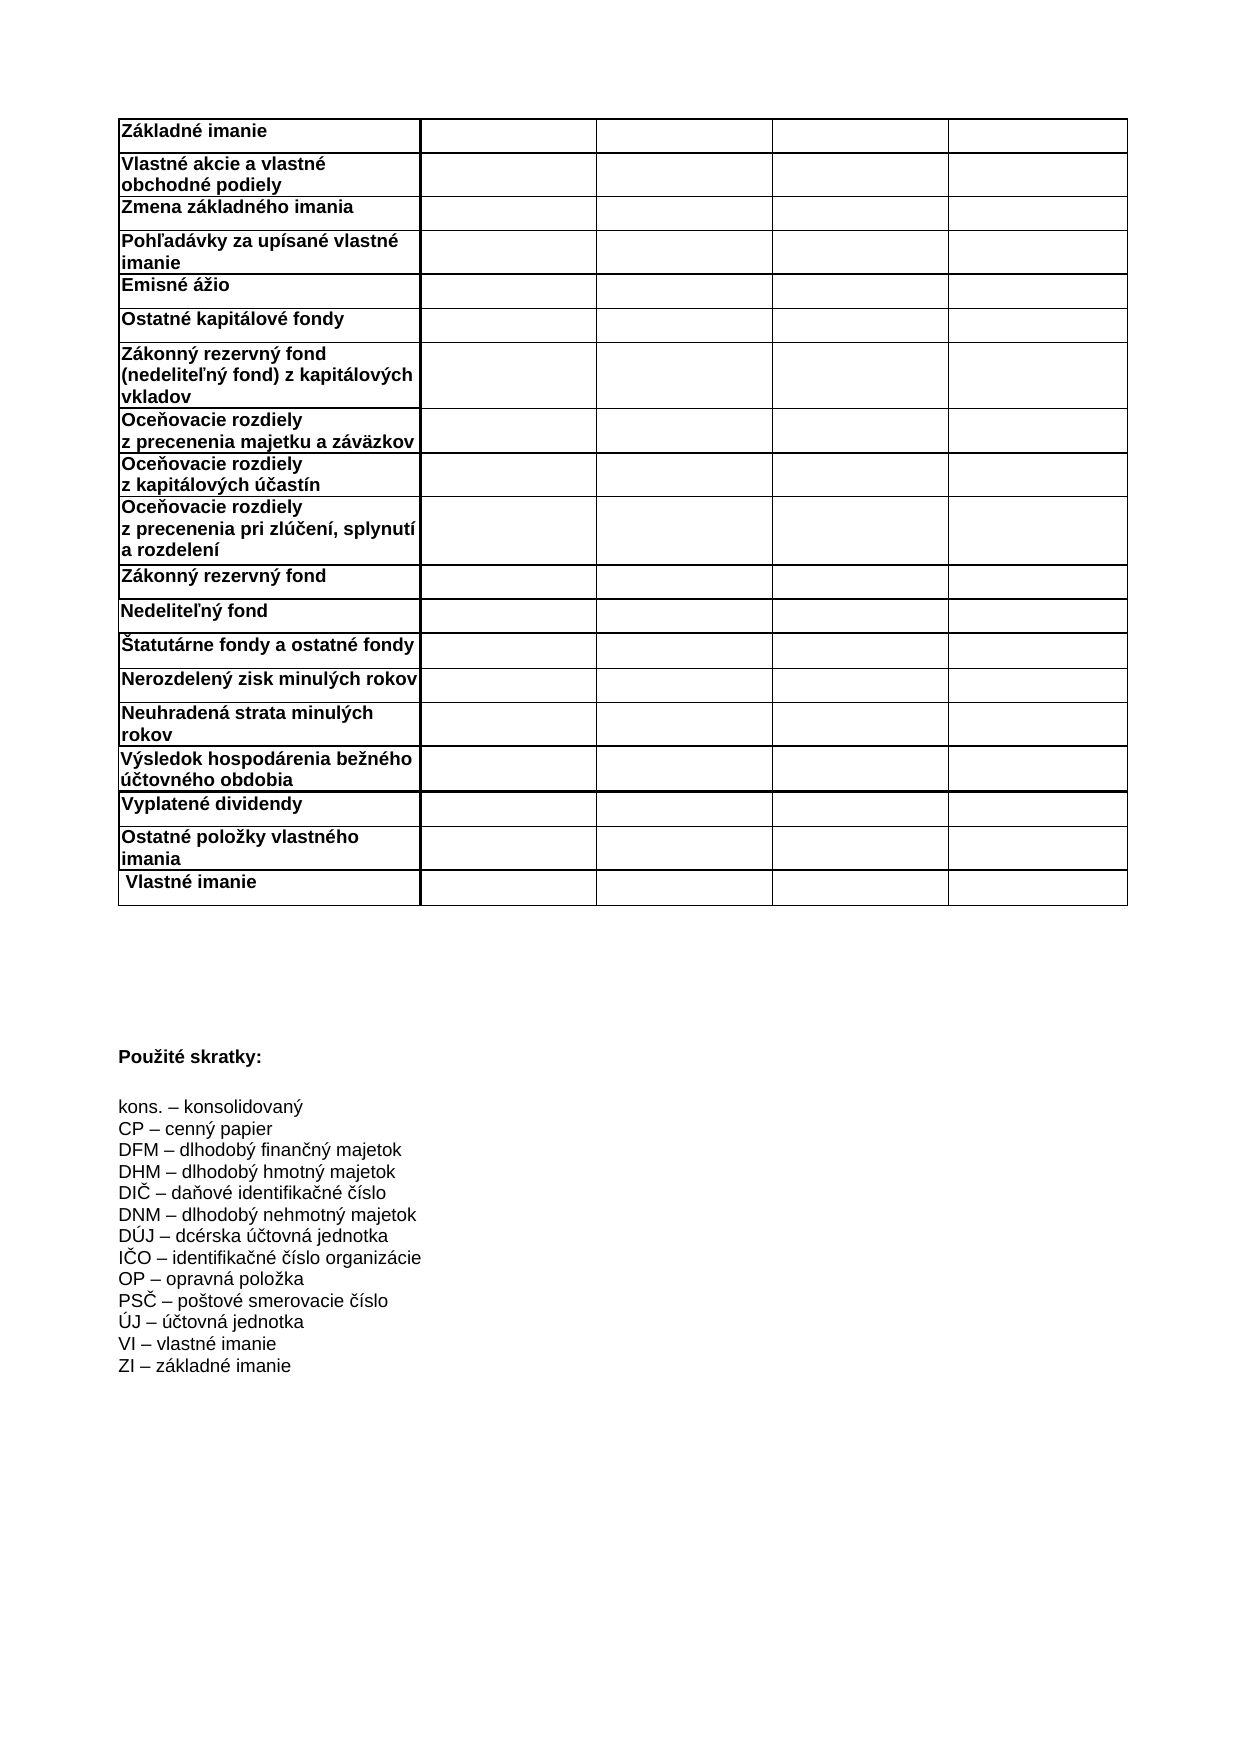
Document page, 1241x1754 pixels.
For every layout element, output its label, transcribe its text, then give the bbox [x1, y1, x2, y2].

table_cell [949, 309, 1127, 342]
text DNM – dlhodobý nehmotný majetok [118, 1203, 1122, 1225]
table_cell [773, 343, 948, 408]
table_cell Základné imanie [120, 120, 419, 152]
table_cell [597, 827, 772, 869]
table_cell [422, 497, 596, 564]
table_cell [773, 309, 948, 342]
table_cell [422, 120, 596, 152]
table_cell [949, 793, 1127, 826]
table_cell [949, 497, 1127, 564]
table_cell Oceňovacie rozdiely z precenenia majetku a záväzkov [120, 409, 419, 452]
table_cell Zákonný rezervný fond [120, 566, 419, 598]
table_cell [422, 409, 596, 452]
table_cell [949, 747, 1127, 790]
text VI – vlastné imanie [118, 1333, 1122, 1354]
text IČO – identifikačné číslo organizácie [118, 1247, 1122, 1268]
table_cell [773, 154, 948, 196]
table_cell [773, 669, 948, 702]
table_cell [597, 703, 772, 745]
table_cell Štatutárne fondy a ostatné fondy [120, 634, 419, 668]
table_cell [949, 231, 1127, 273]
table_cell [949, 154, 1127, 196]
table_cell [597, 566, 772, 598]
text DIČ – daňové identifikačné číslo [118, 1182, 1122, 1203]
table_cell [597, 275, 772, 308]
table_cell [949, 827, 1127, 869]
table_cell [949, 120, 1127, 152]
table_cell [597, 747, 772, 790]
table_cell [773, 275, 948, 308]
table_cell [773, 497, 948, 564]
table_cell [422, 827, 596, 869]
table_cell [597, 600, 772, 632]
table_cell Nerozdelený zisk minulých rokov [120, 669, 419, 702]
table_cell [949, 871, 1127, 905]
table_cell [422, 309, 596, 342]
table_cell [422, 747, 596, 790]
table_cell [422, 703, 596, 745]
text kons. – konsolidovaný [118, 1096, 1122, 1117]
table_cell [597, 669, 772, 702]
table_cell [773, 871, 948, 905]
text ZI – základné imanie [118, 1354, 1122, 1376]
table_cell [422, 793, 596, 826]
table_cell [773, 120, 948, 152]
table_cell Vlastné akcie a vlastné obchodné podiely [120, 154, 419, 196]
table_cell [422, 343, 596, 408]
table_cell Nedeliteľný fond [119, 600, 419, 632]
table_cell [949, 566, 1127, 598]
table_cell [422, 275, 596, 308]
table_cell Vyplatené dividendy [120, 793, 419, 826]
table_cell [773, 747, 948, 790]
table_cell [597, 497, 772, 564]
text DÚJ – dcérska účtovná jednotka [118, 1225, 1122, 1247]
text ÚJ – účtovná jednotka [118, 1311, 1122, 1333]
table_cell [949, 634, 1127, 668]
table_cell [597, 871, 772, 905]
table_cell [949, 343, 1127, 408]
table_cell [773, 566, 948, 598]
table_cell [597, 120, 772, 152]
table_cell [773, 634, 948, 668]
table_cell Oceňovacie rozdiely z precenenia pri zlúčení, splynutí a rozdelení [120, 497, 419, 564]
table_cell [422, 197, 596, 230]
table_cell [597, 231, 772, 273]
text DFM – dlhodobý finančný majetok [118, 1139, 1122, 1160]
table_cell [422, 231, 596, 273]
table_cell [597, 154, 772, 196]
table_cell Zmena základného imania [120, 197, 419, 230]
table_cell Ostatné kapitálové fondy [120, 309, 419, 342]
table_cell [597, 343, 772, 408]
table_cell [949, 669, 1127, 702]
table_cell [773, 600, 948, 632]
table_cell [773, 409, 948, 452]
table_cell [773, 793, 948, 826]
table_cell [597, 793, 772, 826]
table_cell [422, 600, 596, 632]
table_cell Pohľadávky za upísané vlastné imanie [120, 231, 419, 273]
table_cell [949, 703, 1127, 745]
table_cell [773, 454, 948, 496]
text DHM – dlhodobý hmotný majetok [118, 1160, 1122, 1182]
table_cell [949, 600, 1127, 632]
table_cell Oceňovacie rozdiely z kapitálových účastín [120, 454, 419, 496]
table_cell [422, 871, 596, 905]
table_cell [773, 827, 948, 869]
table_cell [597, 197, 772, 230]
text OP – opravná položka [118, 1268, 1122, 1290]
table_cell [773, 703, 948, 745]
table_cell [422, 154, 596, 196]
table_cell [949, 197, 1127, 230]
table_cell [773, 231, 948, 273]
table_cell [422, 566, 596, 598]
table_cell [597, 409, 772, 452]
table_cell Ostatné položky vlastného imania [120, 827, 419, 869]
table_cell [773, 197, 948, 230]
table_cell Výsledok hospodárenia bežného účtovného obdobia [119, 747, 419, 790]
table_cell Emisné ážio [120, 275, 419, 308]
table_cell [597, 634, 772, 668]
table_cell [949, 409, 1127, 452]
table_cell [422, 634, 596, 668]
table_cell [597, 454, 772, 496]
table_cell Neuhradená strata minulých rokov [120, 703, 419, 745]
text Použité skratky: [118, 1046, 1122, 1068]
text PSČ – poštové smerovacie číslo [118, 1290, 1122, 1311]
table_cell [949, 454, 1127, 496]
table_cell [949, 275, 1127, 308]
text CP – cenný papier [118, 1117, 1122, 1139]
table_cell [422, 669, 596, 702]
table_cell [597, 309, 772, 342]
table_cell [422, 454, 596, 496]
table_cell Zákonný rezervný fond (nedeliteľný fond) z kapitálových vkladov [120, 343, 419, 407]
table_cell Vlastné imanie [119, 871, 419, 905]
